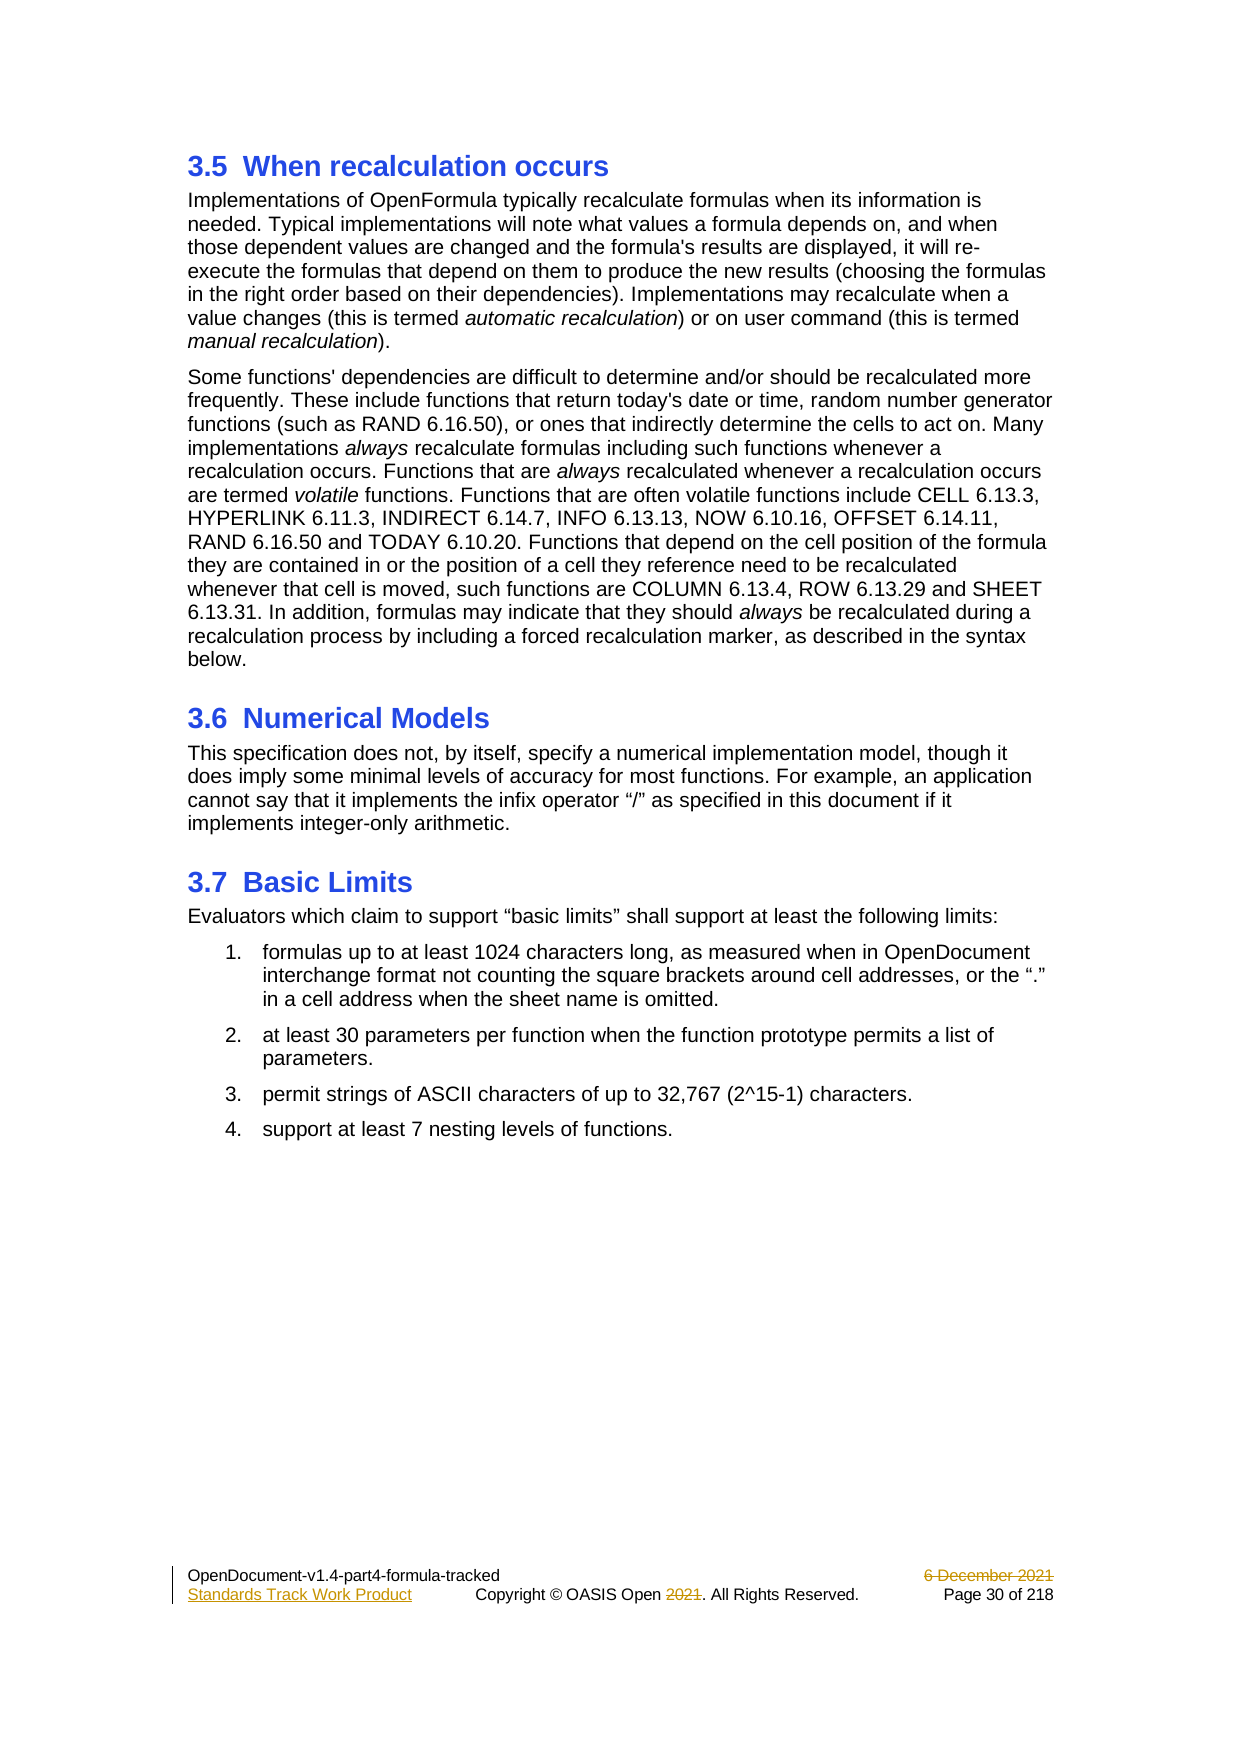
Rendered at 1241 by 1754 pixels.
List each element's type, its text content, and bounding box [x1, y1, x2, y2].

list at least 30 parameters per function when the function prototype permits a list of parameters. [225, 1023, 1053, 1070]
text Evaluators which claim to support “basic limits” shall support at least the following limits: [187, 905, 1053, 928]
subtitle Numerical Models [187, 702, 1053, 735]
subtitle Basic Limits [187, 866, 1053, 899]
text This specification does not, by itself, specify a numerical implementation model, though it does imply some minimal levels of accuracy for most functions. For example, an application cannot say that it implements the infix operator “/” as specified in this document if it implements integer-only arithmetic. [187, 741, 1053, 835]
subtitle When recalculation occurs [187, 150, 1053, 182]
list formulas up to at least 1024 characters long, as measured when in OpenDocument interchange format not counting the square brackets around cell addresses, or the “.” in a cell address when the sheet name is omitted. [225, 940, 1053, 1011]
list support at least 7 nesting levels of functions. [225, 1118, 1053, 1141]
text Implementations of OpenFormula typically recalculate formulas when its information is needed. Typical implementations will note what values a formula depends on, and when those dependent values are changed and the formula's results are displayed, it will re-execute the formulas that depend on them to produce the new results (choosing the formulas in the right order based on their dependencies). Implementations may recalculate when a value changes (this is termed automatic recalculation) or on user command (this is termed manual recalculation). [187, 188, 1053, 353]
list permit strings of ASCII characters of up to 32,767 (2^15-1) characters. [225, 1082, 1053, 1106]
text Some functions' dependencies are difficult to determine and/or should be recalculated more frequently. These include functions that return today's date or time, random number generator functions (such as RAND 6.16.50), or ones that indirectly determine the cells to act on. Many implementations always recalculate formulas including such functions whenever a recalculation occurs. Functions that are always recalculated whenever a recalculation occurs are termed volatile functions. Functions that are often volatile functions include CELL 6.13.3, HYPERLINK 6.11.3, INDIRECT 6.14.7, INFO 6.13.13, NOW 6.10.16, OFFSET 6.14.11, RAND 6.16.50 and TODAY 6.10.20. Functions that depend on the cell position of the formula they are contained in or the position of a cell they reference need to be recalculated whenever that cell is moved, such functions are COLUMN 6.13.4, ROW 6.13.29 and SHEET 6.13.31. In addition, formulas may indicate that they should always be recalculated during a recalculation process by including a forced recalculation marker, as described in the syntax below. [187, 365, 1053, 671]
